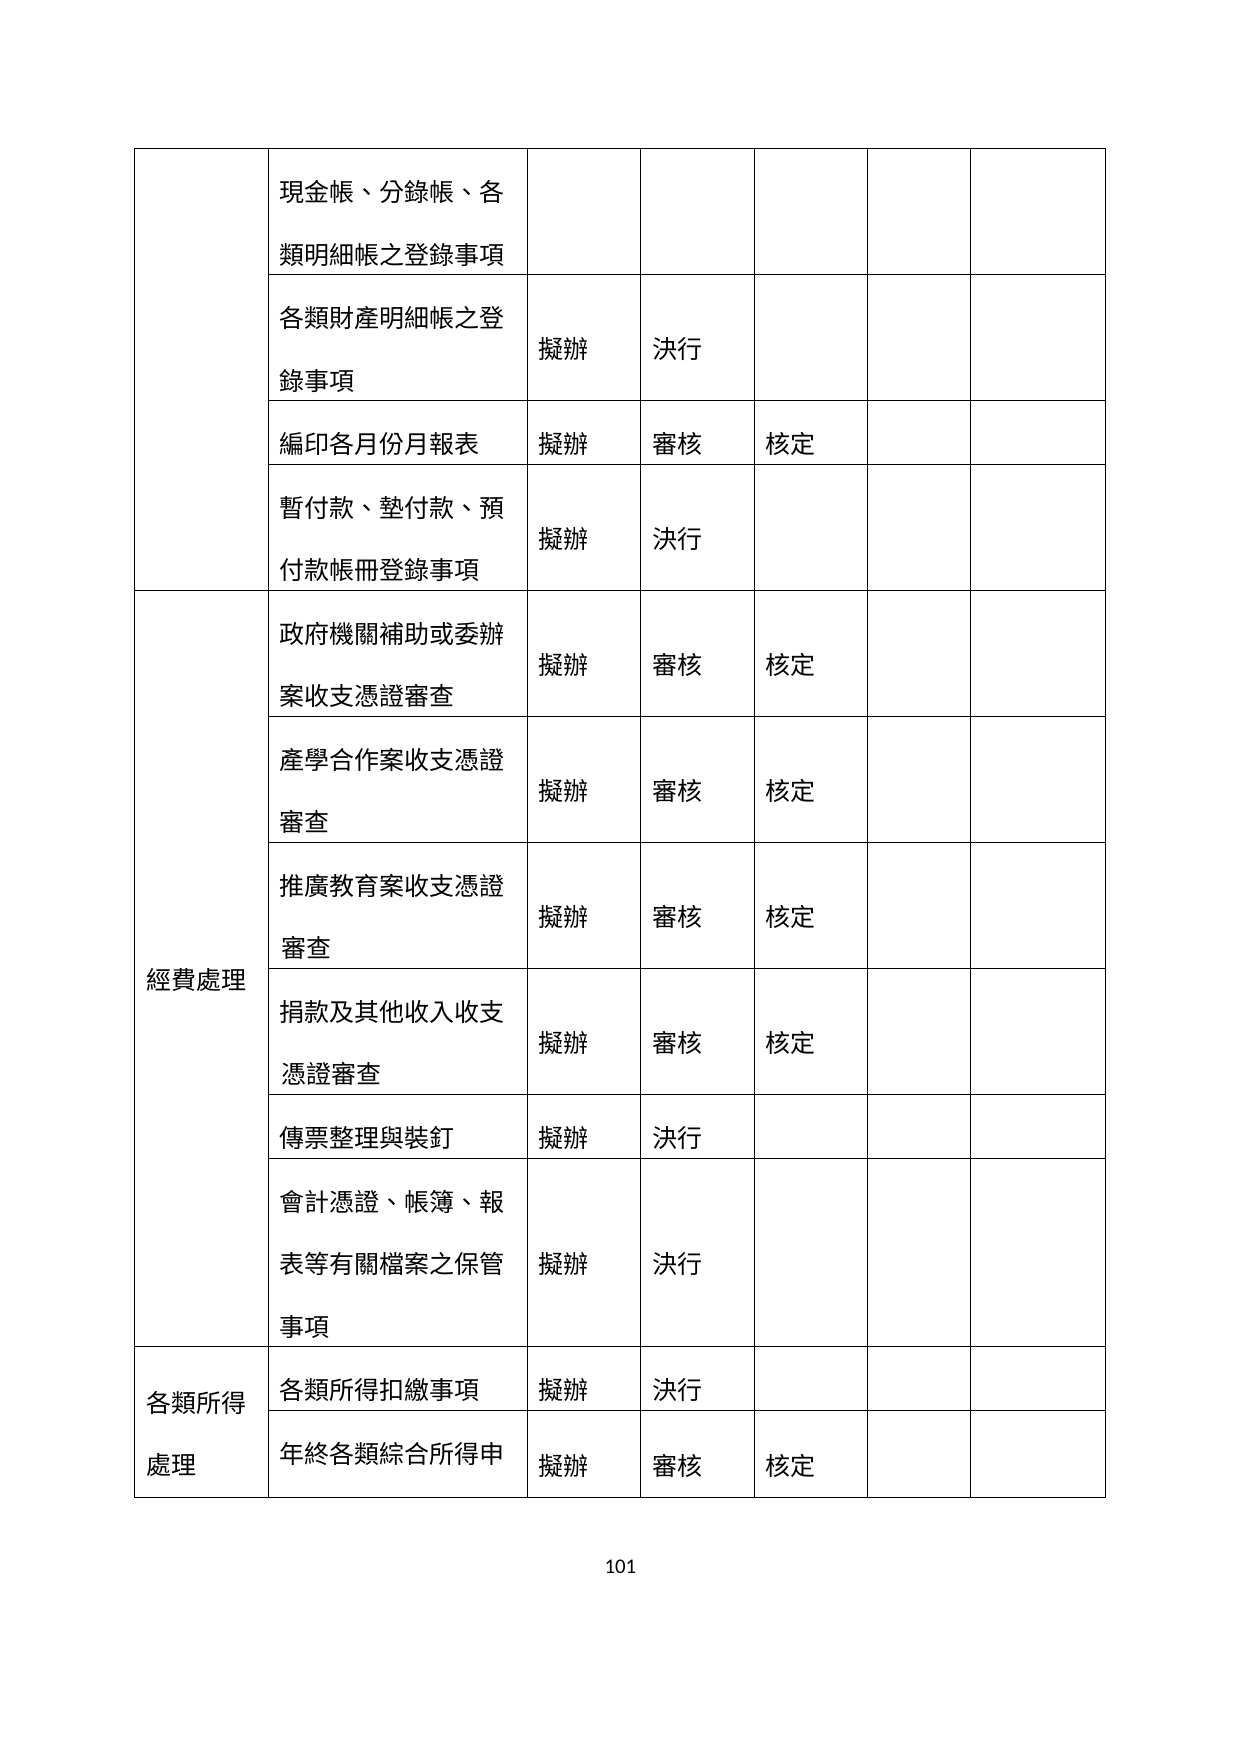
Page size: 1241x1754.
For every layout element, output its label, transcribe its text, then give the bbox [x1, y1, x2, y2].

table_cell 編印各月份月報表 [269, 401, 527, 464]
table_cell 會計憑證、帳簿、報表等有關檔案之保管事項 [269, 1159, 527, 1346]
table_cell [868, 1095, 970, 1157]
table_cell [868, 717, 970, 842]
table_cell 擬辦 [528, 1347, 640, 1409]
table_cell 核定 [755, 591, 867, 716]
table_cell [868, 149, 970, 274]
table_cell [971, 275, 1105, 400]
table_cell 決行 [641, 275, 754, 400]
table_cell 擬辦 [528, 843, 640, 968]
table_cell 年終各類綜合所得申 [269, 1411, 527, 1497]
table_cell [868, 591, 970, 716]
table_cell [755, 1159, 867, 1346]
table_cell [868, 969, 970, 1094]
table_cell 擬辦 [528, 275, 640, 400]
table_cell [971, 717, 1105, 842]
table_cell 暫付款、墊付款、預付款帳冊登錄事項 [269, 465, 527, 590]
table_cell [868, 465, 970, 590]
table_cell 審核 [641, 717, 754, 842]
table_cell 擬辦 [528, 465, 640, 590]
table_cell 決行 [641, 1095, 754, 1157]
table_cell 擬辦 [528, 1411, 640, 1497]
table_cell 核定 [755, 717, 867, 842]
table_cell [971, 149, 1105, 274]
table_cell [755, 1347, 867, 1409]
table_cell 推廣教育案收支憑證審查 [269, 843, 527, 968]
table_cell [868, 1411, 970, 1497]
table_cell [755, 465, 867, 590]
table_cell [971, 401, 1105, 464]
table_cell [868, 275, 970, 400]
table_cell [755, 149, 867, 274]
table_cell [868, 401, 970, 464]
table_cell [971, 843, 1105, 968]
table_cell 擬辦 [528, 591, 640, 716]
table_cell 決行 [641, 1159, 754, 1346]
table_cell 現金帳、分錄帳、各類明細帳之登錄事項 [269, 149, 527, 274]
table_cell 擬辦 [528, 1095, 640, 1157]
table_cell 審核 [641, 591, 754, 716]
table_cell 核定 [755, 843, 867, 968]
table_cell [971, 1411, 1105, 1497]
table_cell 審核 [641, 1411, 754, 1497]
table_cell 捐款及其他收入收支憑證審查 [269, 969, 527, 1094]
table_cell [868, 1347, 970, 1409]
table_cell 審核 [641, 401, 754, 464]
table_cell [971, 591, 1105, 716]
table_cell 產學合作案收支憑證審查 [269, 717, 527, 842]
table_cell 決行 [641, 465, 754, 590]
table_cell 擬辦 [528, 969, 640, 1094]
table_cell [971, 465, 1105, 590]
table_cell 政府機關補助或委辦案收支憑證審查 [269, 591, 527, 716]
table_cell [641, 149, 754, 274]
table_cell 核定 [755, 969, 867, 1094]
table_cell 核定 [755, 1411, 867, 1497]
table_cell [528, 149, 640, 274]
table_cell [755, 1095, 867, 1157]
table_cell 擬辦 [528, 1159, 640, 1346]
table_cell 擬辦 [528, 401, 640, 464]
table_cell [971, 1159, 1105, 1346]
table_cell 核定 [755, 401, 867, 464]
table_cell 經費處理 [135, 591, 268, 1346]
table_cell [971, 969, 1105, 1094]
table_cell 審核 [641, 969, 754, 1094]
table_cell [135, 149, 268, 590]
table_cell 審核 [641, 843, 754, 968]
table_cell 決行 [641, 1347, 754, 1409]
table_cell 各類所得扣繳事項 [269, 1347, 527, 1409]
table_cell [868, 843, 970, 968]
table_cell [755, 275, 867, 400]
table_cell 傳票整理與裝釘 [269, 1095, 527, 1157]
table_cell [971, 1095, 1105, 1157]
table_cell [868, 1159, 970, 1346]
table_cell 擬辦 [528, 717, 640, 842]
table_cell [971, 1347, 1105, 1409]
table_cell 各類財產明細帳之登錄事項 [269, 275, 527, 400]
table_cell 各類所得處理 [135, 1347, 268, 1497]
